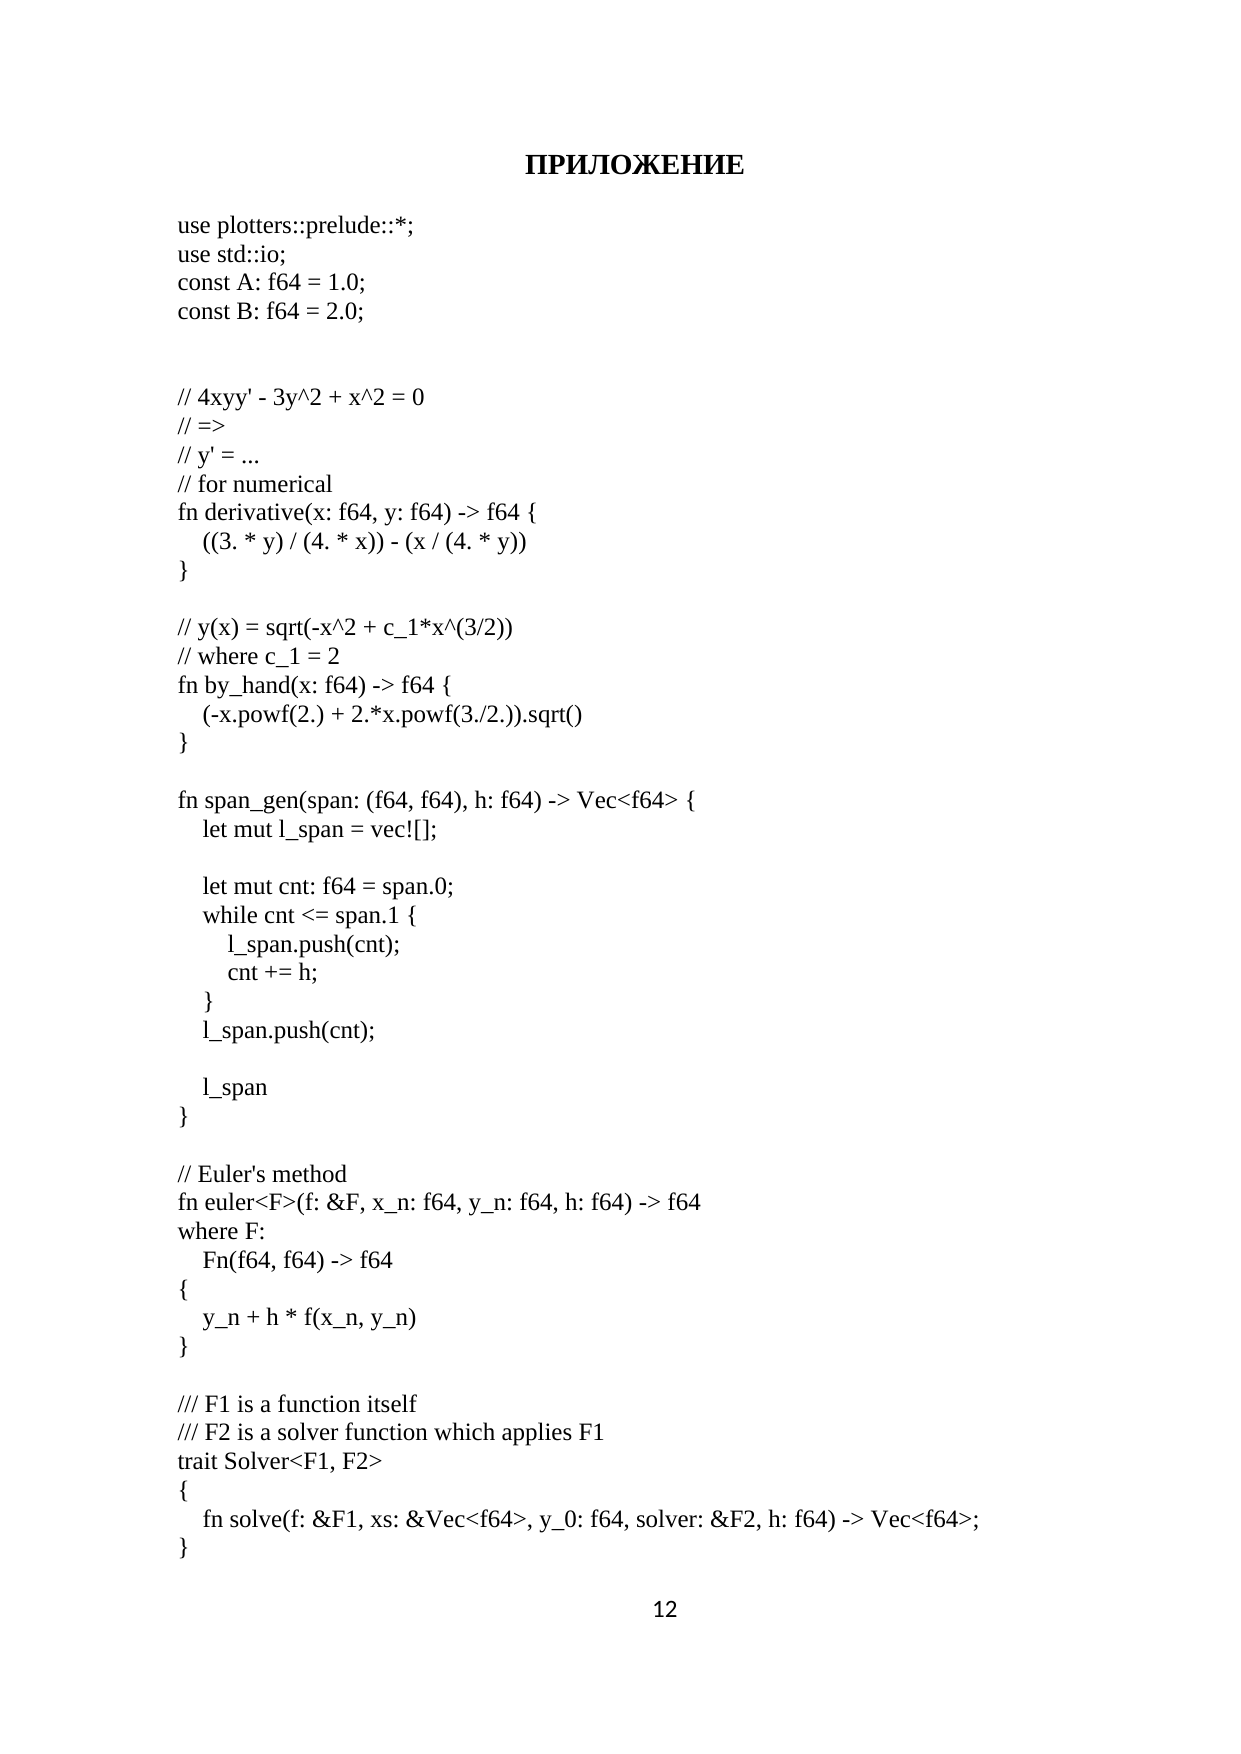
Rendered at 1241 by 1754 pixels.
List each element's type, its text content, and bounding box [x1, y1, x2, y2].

subtitle /// F2 is a solver function which applies F1 [177, 1417, 1152, 1446]
subtitle } [177, 986, 1152, 1015]
subtitle // => [177, 411, 1152, 440]
subtitle ПРИЛОЖЕНИЕ [118, 147, 1152, 181]
subtitle let mut cnt: f64 = span.0; [177, 871, 1152, 900]
subtitle const B: f64 = 2.0; [177, 296, 1152, 325]
subtitle trait Solver<F1, F2> [177, 1446, 1152, 1475]
subtitle fn by_hand(x: f64) -> f64 { [177, 670, 1152, 699]
subtitle // where c_1 = 2 [177, 641, 1152, 670]
subtitle use plotters::prelude::*; [177, 210, 1152, 239]
subtitle // y(x) = sqrt(-x^2 + c_1*x^(3/2)) [177, 612, 1152, 641]
subtitle use std::io; [177, 239, 1152, 267]
subtitle // 4xyy' - 3y^2 + x^2 = 0 [177, 382, 1152, 411]
subtitle Fn(f64, f64) -> f64 [177, 1245, 1152, 1274]
subtitle } [177, 727, 1152, 756]
subtitle y_n + h * f(x_n, y_n) [177, 1302, 1152, 1331]
subtitle (-x.powf(2.) + 2.*x.powf(3./2.)).sqrt() [177, 699, 1152, 727]
subtitle { [177, 1274, 1152, 1302]
subtitle } [177, 1331, 1152, 1360]
subtitle } [177, 1101, 1152, 1130]
subtitle fn euler<F>(f: &F, x_n: f64, y_n: f64, h: f64) -> f64 [177, 1187, 1152, 1216]
subtitle const A: f64 = 1.0; [177, 267, 1152, 296]
subtitle l_span.push(cnt); [177, 1015, 1152, 1044]
subtitle fn derivative(x: f64, y: f64) -> f64 { [177, 497, 1152, 526]
subtitle } [177, 1532, 1152, 1561]
subtitle l_span [177, 1072, 1152, 1101]
subtitle let mut l_span = vec![]; [177, 814, 1152, 842]
subtitle while cnt <= span.1 { [177, 900, 1152, 929]
subtitle where F: [177, 1216, 1152, 1245]
subtitle l_span.push(cnt); [177, 929, 1152, 957]
subtitle ((3. * y) / (4. * x)) - (x / (4. * y)) [177, 526, 1152, 555]
subtitle { [177, 1475, 1152, 1504]
subtitle fn span_gen(span: (f64, f64), h: f64) -> Vec<f64> { [177, 785, 1152, 814]
subtitle // y' = ... [177, 440, 1152, 469]
subtitle /// F1 is a function itself [177, 1389, 1152, 1417]
subtitle } [177, 555, 1152, 584]
subtitle fn solve(f: &F1, xs: &Vec<f64>, y_0: f64, solver: &F2, h: f64) -> Vec<f64>; [177, 1504, 1152, 1532]
subtitle // Euler's method [177, 1159, 1152, 1187]
subtitle cnt += h; [177, 957, 1152, 986]
subtitle // for numerical [177, 469, 1152, 497]
